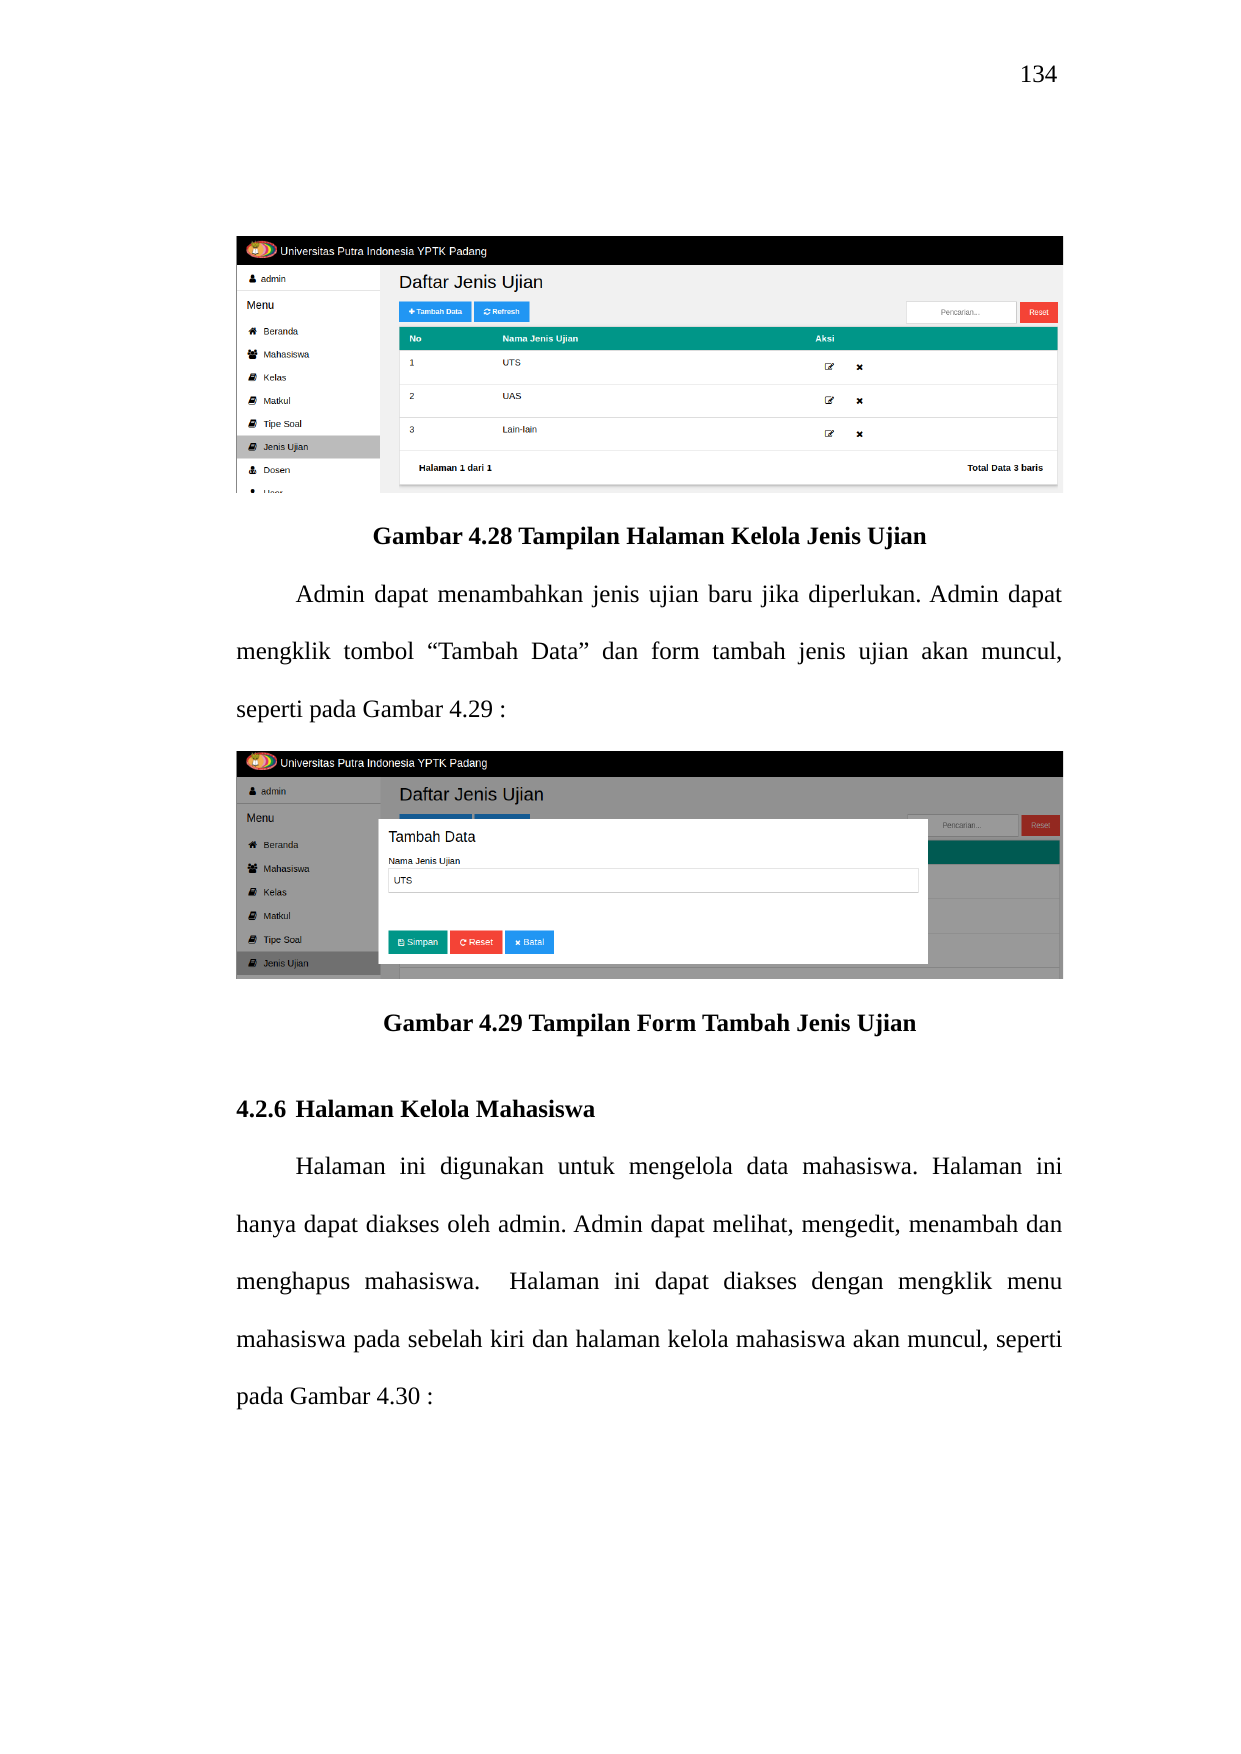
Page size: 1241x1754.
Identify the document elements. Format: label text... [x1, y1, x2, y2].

picture [236, 236, 1064, 493]
text Halaman ini digunakan untuk mengelola data mahasiswa. Halaman ini hanya dapat diakses oleh admin. Admin dapat melihat, mengedit, menambah dan menghapus mahasiswa. Halaman ini dapat diakses dengan mengklik menu mahasiswa pada sebelah kiri dan halaman kelola mahasiswa akan muncul, seperti pada Gambar 4.30 : [236, 1151, 1063, 1410]
subtitle 4.2.6 Halaman Kelola Mahasiswa [236, 1094, 1063, 1123]
text Gambar 4.28 Tampilan Halaman Kelola Jenis Ujian [236, 493, 1063, 550]
text Gambar 4.29 Tampilan Form Tambah Jenis Ujian [236, 979, 1063, 1036]
picture [236, 751, 1064, 979]
text Admin dapat menambahkan jenis ujian baru jika diperlukan. Admin dapat mengklik tombol “Tambah Data” dan form tambah jenis ujian akan muncul, seperti pada Gambar 4.29 : [236, 579, 1063, 722]
